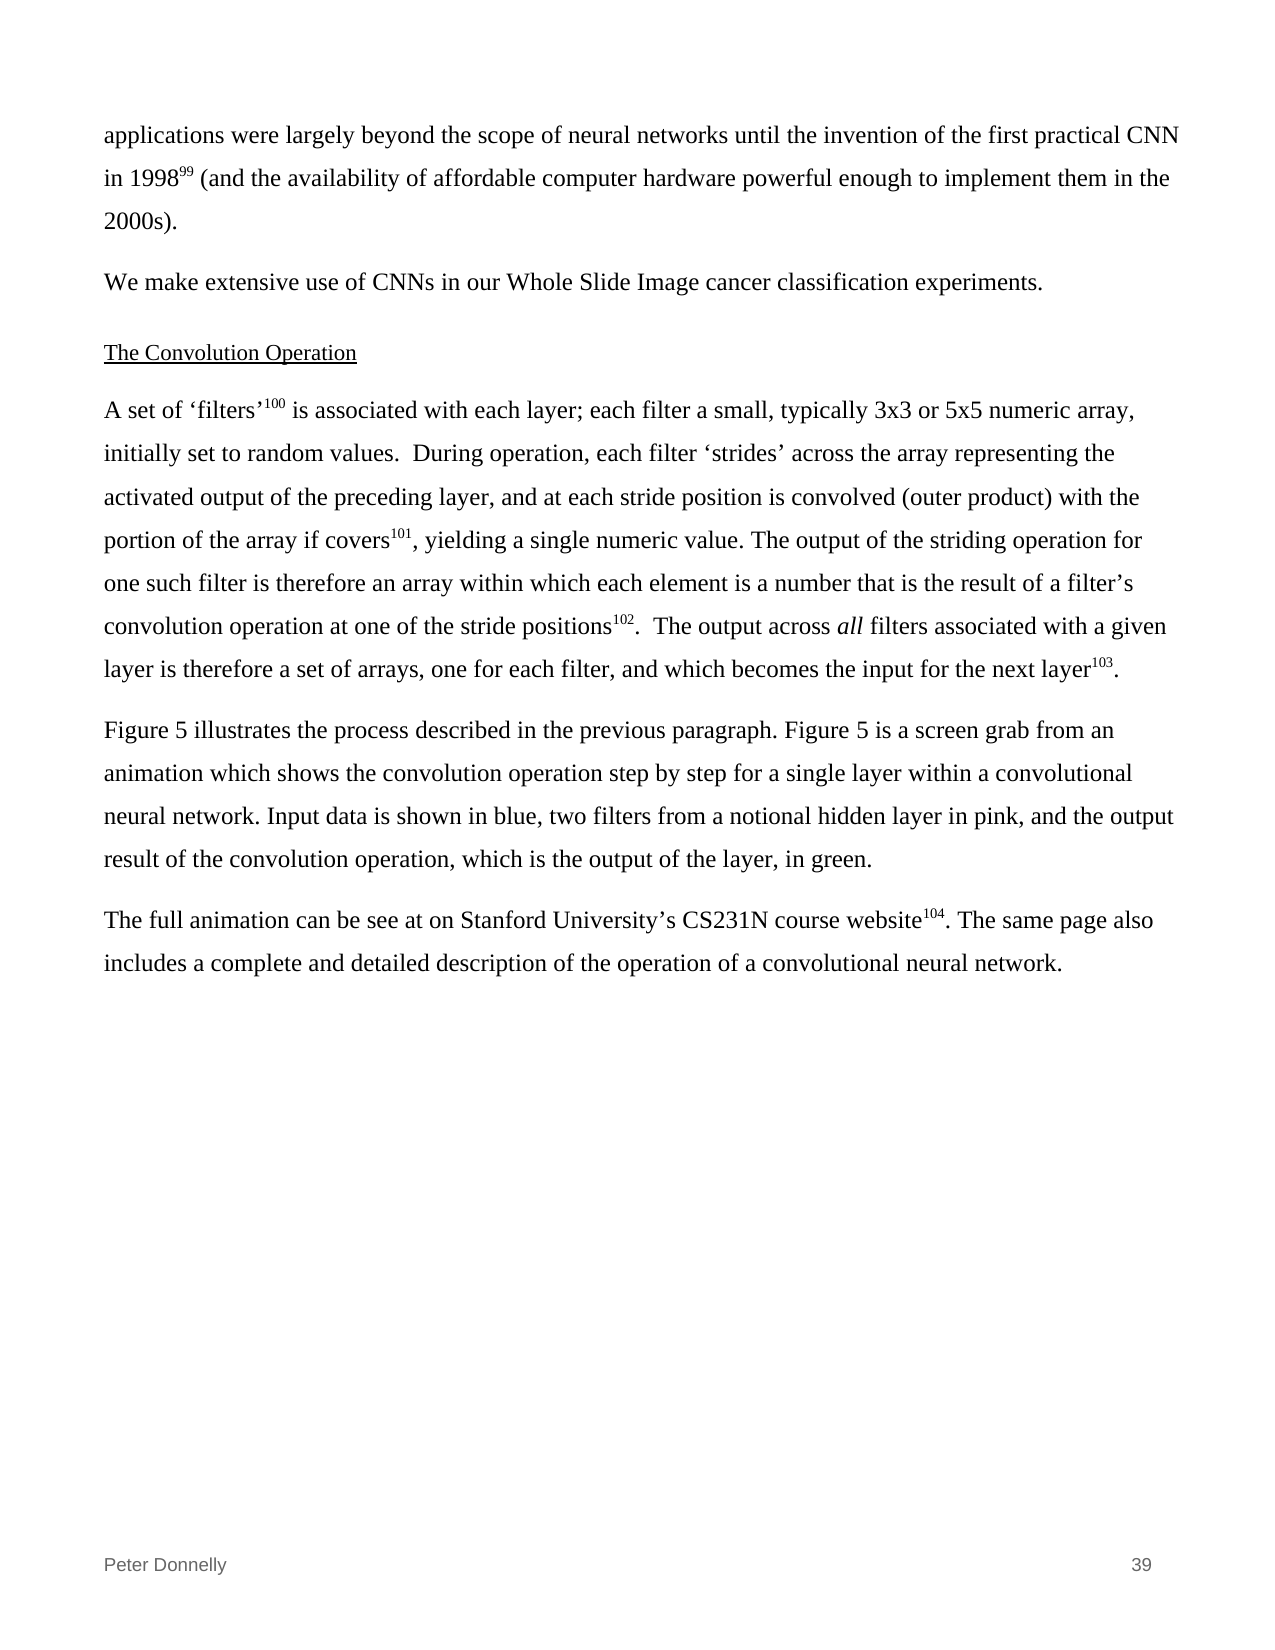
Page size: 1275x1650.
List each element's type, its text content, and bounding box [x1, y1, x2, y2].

text applications were largely beyond the scope of neural networks until the invention of the first practical CNN in 1998 (and the availability of affordable computer hardware powerful enough to implement them in the 2000s). [103, 120, 1181, 235]
text The full animation can be see at on Stanford University’s CS231N course website. The same page also includes a complete and detailed description of the operation of a convolutional neural network. [103, 905, 1181, 977]
text Figure 5 illustrates the process described in the previous paragraph. Figure 5 is a screen grab from an animation which shows the convolution operation step by step for a single layer within a convolutional neural network. Input data is shown in blue, two filters from a notional hidden layer in pink, and the output result of the convolution operation, which is the output of the layer, in green. [103, 715, 1181, 873]
text We make extensive use of CNNs in our Whole Slide Image cancer classification experiments. [103, 267, 1181, 296]
subtitle The Convolution Operation [86, 339, 1181, 366]
text A set of ‘filters’ is associated with each layer; each filter a small, typically 3x3 or 5x5 numeric array, initially set to random values. During operation, each filter ‘strides’ across the array representing the activated output of the preceding layer, and at each stride position is convolved (outer product) with the portion of the array if covers, yielding a single numeric value. The output of the striding operation for one such filter is therefore an array within which each element is a number that is the result of a filter’s convolution operation at one of the stride positions. The output across all filters associated with a given layer is therefore a set of arrays, one for each filter, and which becomes the input for the next layer. [103, 395, 1181, 683]
